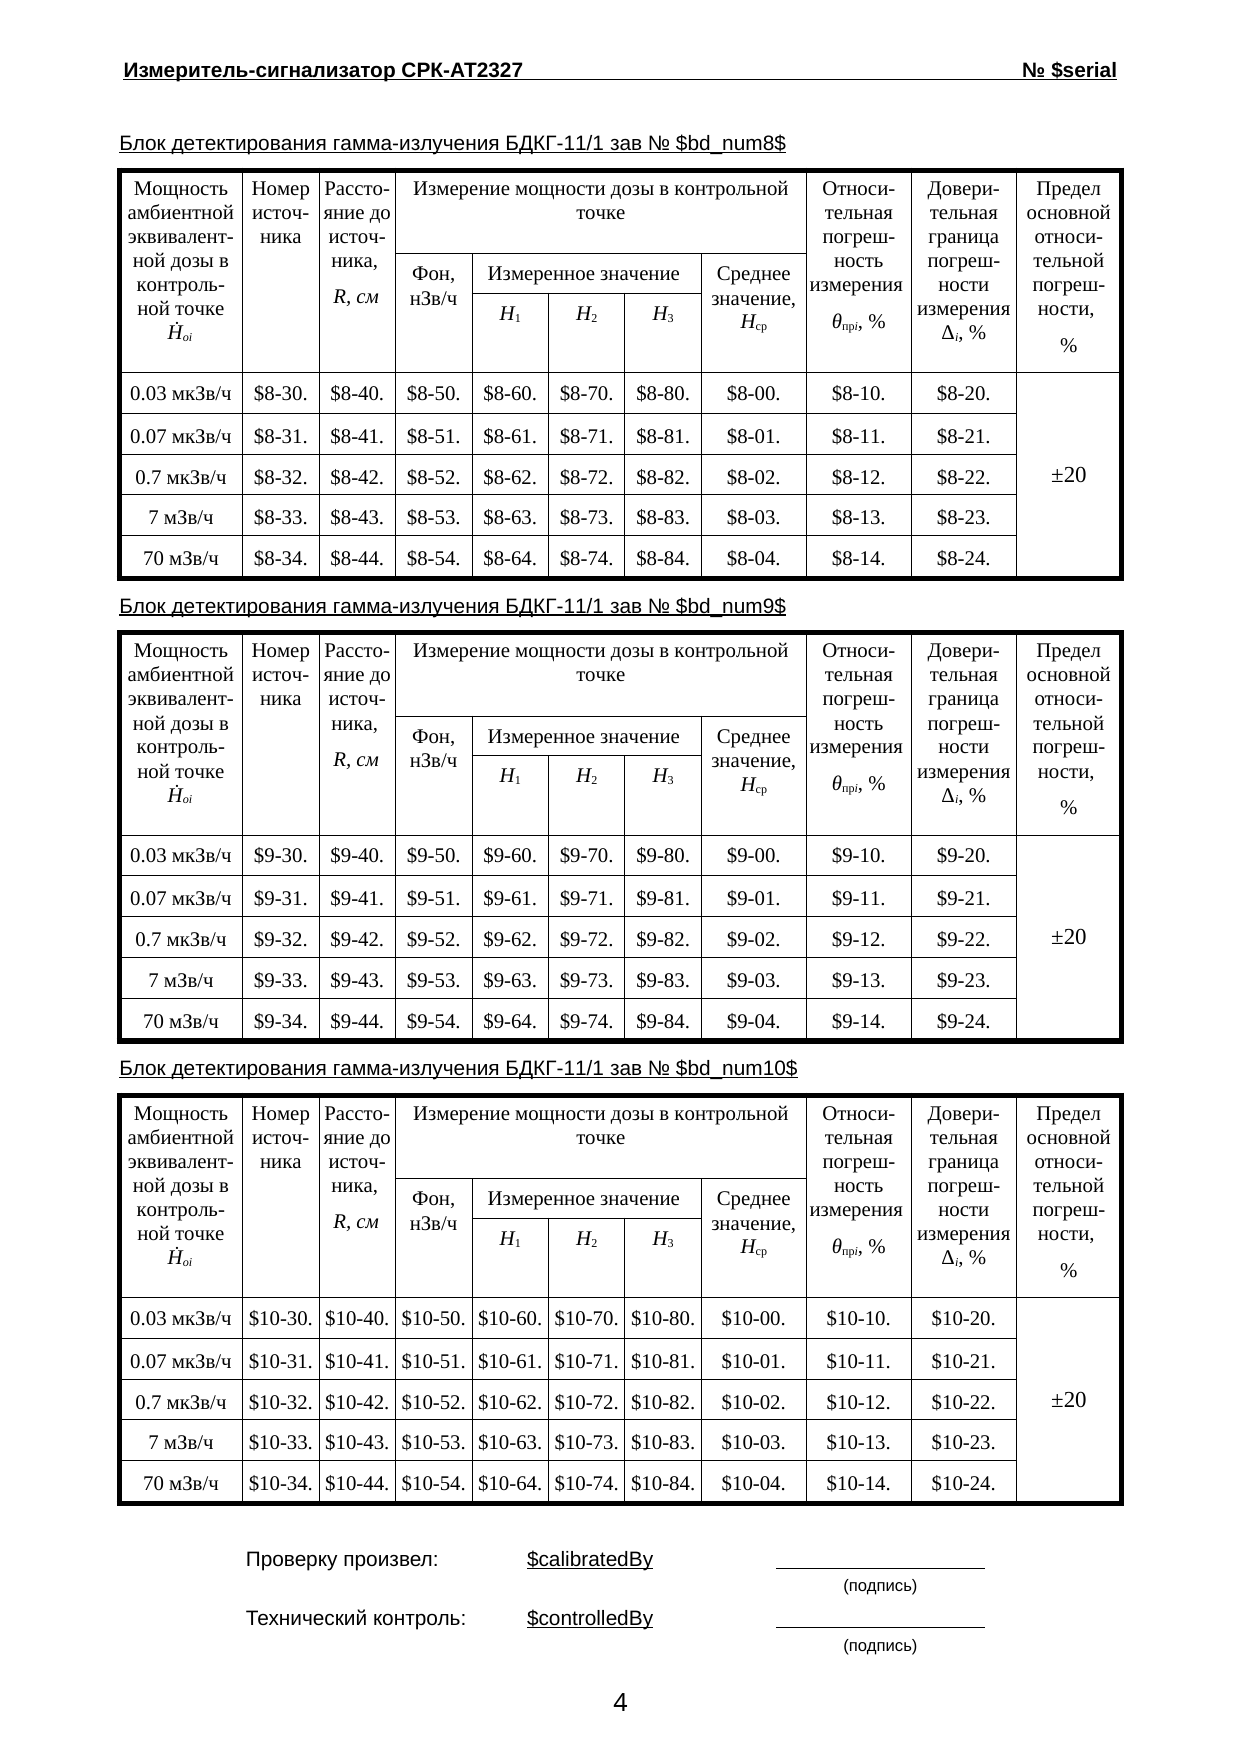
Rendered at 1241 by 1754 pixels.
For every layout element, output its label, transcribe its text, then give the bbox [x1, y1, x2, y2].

table_cell $10-14. [807, 1461, 911, 1501]
table_cell $9-53. [396, 958, 472, 998]
table_cell Среднее значение, Hср [702, 1179, 806, 1297]
table_cell $10-72. [549, 1380, 624, 1419]
table_cell Предел основной относи-тельной погреш-ности, % [1017, 635, 1119, 835]
table_cell $9-32. [243, 917, 319, 957]
table_cell [760, 1600, 1000, 1636]
table_cell $10-71. [549, 1339, 624, 1379]
table_cell Довери-тельная граница погреш-ности измерения Δi, % [912, 1098, 1016, 1297]
table_cell Фон, нЗв/ч [396, 1179, 472, 1297]
table_cell $9-43. [320, 958, 395, 998]
table_cell $9-14. [807, 999, 911, 1038]
table_cell $8-13. [807, 495, 911, 535]
table_cell Фон, нЗв/ч [396, 717, 472, 835]
table_cell $8-21. [912, 414, 1016, 454]
table_cell $9-44. [320, 999, 395, 1038]
table_cell $9-31. [243, 876, 319, 916]
table_cell $10-70. [549, 1298, 624, 1338]
table_cell [240, 1636, 521, 1659]
table_cell $8-04. [702, 536, 806, 576]
table_cell $8-02. [702, 455, 806, 494]
table_cell $8-22. [912, 455, 1016, 494]
table_cell $8-61. [473, 414, 548, 454]
table_cell $9-22. [912, 917, 1016, 957]
table_cell $10-80. [625, 1298, 701, 1338]
table_cell $9-84. [625, 999, 701, 1038]
table_cell $9-52. [396, 917, 472, 957]
table_cell $9-61. [473, 876, 548, 916]
table_header Проверку произвел: [240, 1541, 521, 1576]
table_cell 0.03 мкЗв/ч [122, 373, 242, 413]
table_cell Мощность амбиентной эквивалент-ной дозы в контроль-ной точке Ḣoi [122, 635, 242, 835]
table_cell $8-84. [625, 536, 701, 576]
table_cell $9-30. [243, 836, 319, 875]
table_cell 0.7 мкЗв/ч [122, 1380, 242, 1419]
table_cell $9-24. [912, 999, 1016, 1038]
table_cell $8-54. [396, 536, 472, 576]
table_cell Рассто-яние до источ-ника, R, см [320, 173, 395, 372]
table_cell [521, 1636, 760, 1659]
table_cell $9-50. [396, 836, 472, 875]
table_cell $8-42. [320, 455, 395, 494]
table_cell $10-74. [549, 1461, 624, 1501]
table_cell $10-62. [473, 1380, 548, 1419]
table_cell $10-41. [320, 1339, 395, 1379]
table_cell $10-60. [473, 1298, 548, 1338]
table_cell $9-83. [625, 958, 701, 998]
table_header Блок детектирования гамма-излучения БДКГ-11/1 зав № $bd_num8$ [119, 119, 1121, 167]
table_cell Фон, нЗв/ч [396, 254, 472, 372]
table_cell $9-12. [807, 917, 911, 957]
table_cell Рассто-яние до источ-ника, R, см [320, 635, 395, 835]
table_cell $8-74. [549, 536, 624, 576]
table_cell $8-53. [396, 495, 472, 535]
table_cell H1 [473, 294, 548, 372]
table_cell 0.03 мкЗв/ч [122, 1298, 242, 1338]
table_cell 0.07 мкЗв/ч [122, 876, 242, 916]
table_cell $10-00. [702, 1298, 806, 1338]
table_cell $8-83. [625, 495, 701, 535]
table_cell $10-22. [912, 1380, 1016, 1419]
table_cell Измеренное значение [473, 1179, 701, 1218]
table_cell $10-63. [473, 1420, 548, 1460]
table_cell $10-73. [549, 1420, 624, 1460]
table_cell Относи-тельная погреш-ность измерения θпрi, % [807, 173, 911, 372]
table_cell $8-44. [320, 536, 395, 576]
table_cell Рассто-яние до источ-ника, R, см [320, 1098, 395, 1297]
table_cell $8-32. [243, 455, 319, 494]
table_cell (подпись) [760, 1636, 1000, 1659]
table_cell $9-71. [549, 876, 624, 916]
table_cell $10-82. [625, 1380, 701, 1419]
table_cell 70 мЗв/ч [122, 536, 242, 576]
table_cell $8-60. [473, 373, 548, 413]
table_cell ±20 [1017, 1298, 1119, 1501]
table_cell $8-30. [243, 373, 319, 413]
table_cell Измерение мощности дозы в контрольной точке [396, 173, 806, 253]
table_cell $9-72. [549, 917, 624, 957]
table_cell $9-21. [912, 876, 1016, 916]
table_cell $controlledBy [521, 1600, 760, 1636]
table_cell Измерение мощности дозы в контрольной точке [396, 1098, 806, 1178]
table_cell $10-83. [625, 1420, 701, 1460]
table_cell $9-74. [549, 999, 624, 1038]
table_cell $10-23. [912, 1420, 1016, 1460]
table_cell $10-11. [807, 1339, 911, 1379]
table_cell 7 мЗв/ч [122, 495, 242, 535]
table_header $calibratedBy [521, 1541, 760, 1576]
table_cell $10-52. [396, 1380, 472, 1419]
table_cell $10-02. [702, 1380, 806, 1419]
table_cell $8-11. [807, 414, 911, 454]
table_header [760, 1541, 1000, 1576]
table_cell $8-70. [549, 373, 624, 413]
table_cell $9-62. [473, 917, 548, 957]
table_cell $8-31. [243, 414, 319, 454]
table_cell H1 [473, 1219, 548, 1297]
table_cell $9-41. [320, 876, 395, 916]
table_cell $9-34. [243, 999, 319, 1038]
table_cell H2 [549, 1219, 624, 1297]
table_cell Технический контроль: [240, 1600, 521, 1636]
table_cell $10-32. [243, 1380, 319, 1419]
table_cell $8-33. [243, 495, 319, 535]
table_cell $9-00. [702, 836, 806, 875]
table_cell $10-21. [912, 1339, 1016, 1379]
table_cell H1 [473, 756, 548, 835]
table_cell $10-20. [912, 1298, 1016, 1338]
table_cell H3 [625, 1219, 701, 1297]
table_cell $9-01. [702, 876, 806, 916]
table_cell $8-24. [912, 536, 1016, 576]
table_cell Измерение мощности дозы в контрольной точке [396, 635, 806, 716]
table_cell $9-70. [549, 836, 624, 875]
table_cell $8-71. [549, 414, 624, 454]
table_cell $9-42. [320, 917, 395, 957]
table_cell $8-12. [807, 455, 911, 494]
table_cell [240, 1576, 521, 1600]
table_cell $10-43. [320, 1420, 395, 1460]
table_cell H2 [549, 294, 624, 372]
table_cell $9-13. [807, 958, 911, 998]
table_cell $8-23. [912, 495, 1016, 535]
table_cell Номер источ-ника [243, 173, 319, 372]
table_cell $8-40. [320, 373, 395, 413]
table_cell $10-54. [396, 1461, 472, 1501]
table_cell $9-51. [396, 876, 472, 916]
table_cell $10-10. [807, 1298, 911, 1338]
table_cell $10-03. [702, 1420, 806, 1460]
table_cell (подпись) [760, 1576, 1000, 1600]
table_cell $10-31. [243, 1339, 319, 1379]
table_cell $9-81. [625, 876, 701, 916]
table_cell $8-20. [912, 373, 1016, 413]
table_cell Относи-тельная погреш-ность измерения θпрi, % [807, 635, 911, 835]
table_cell $8-03. [702, 495, 806, 535]
table_cell $9-33. [243, 958, 319, 998]
table_cell Предел основной относи-тельной погреш-ности, % [1017, 1098, 1119, 1297]
table_cell Измеренное значение [473, 717, 701, 755]
table_cell Измеренное значение [473, 254, 701, 293]
table_cell Предел основной относи-тельной погреш-ности, % [1017, 173, 1119, 372]
table_cell H2 [549, 756, 624, 835]
table_cell $10-51. [396, 1339, 472, 1379]
table_cell 0.7 мкЗв/ч [122, 917, 242, 957]
table_cell Довери-тельная граница погреш-ности измерения Δi, % [912, 635, 1016, 835]
table_cell $8-72. [549, 455, 624, 494]
table_cell $9-04. [702, 999, 806, 1038]
table_cell $8-01. [702, 414, 806, 454]
table_cell ±20 [1017, 836, 1119, 1038]
table_cell 0.03 мкЗв/ч [122, 836, 242, 875]
table_cell $9-11. [807, 876, 911, 916]
table_cell $9-20. [912, 836, 1016, 875]
table_cell $8-73. [549, 495, 624, 535]
table_cell $8-51. [396, 414, 472, 454]
table_cell ±20 [1017, 373, 1119, 576]
table_cell $10-33. [243, 1420, 319, 1460]
table_cell $8-52. [396, 455, 472, 494]
table_cell $8-14. [807, 536, 911, 576]
table_cell $10-01. [702, 1339, 806, 1379]
table_cell $9-80. [625, 836, 701, 875]
table_cell 0.07 мкЗв/ч [122, 1339, 242, 1379]
table_cell $10-44. [320, 1461, 395, 1501]
table_cell Номер источ-ника [243, 1098, 319, 1297]
table_cell $9-54. [396, 999, 472, 1038]
table_cell Номер источ-ника [243, 635, 319, 835]
table_cell $10-53. [396, 1420, 472, 1460]
table_cell $10-40. [320, 1298, 395, 1338]
table_cell $10-13. [807, 1420, 911, 1460]
table_cell $10-81. [625, 1339, 701, 1379]
table_cell $8-43. [320, 495, 395, 535]
table_cell $9-63. [473, 958, 548, 998]
table_cell $10-61. [473, 1339, 548, 1379]
table_cell $8-63. [473, 495, 548, 535]
table_cell $9-40. [320, 836, 395, 875]
table_cell $9-82. [625, 917, 701, 957]
table_cell 7 мЗв/ч [122, 1420, 242, 1460]
table_cell $10-84. [625, 1461, 701, 1501]
table_header Блок детектирования гамма-излучения БДКГ-11/1 зав № $bd_num10$ [119, 1044, 1121, 1092]
table_cell $9-10. [807, 836, 911, 875]
table_cell 0.7 мкЗв/ч [122, 455, 242, 494]
table_cell Среднее значение, Hср [702, 717, 806, 835]
table_cell $8-82. [625, 455, 701, 494]
table_cell $8-62. [473, 455, 548, 494]
table_cell 70 мЗв/ч [122, 999, 242, 1038]
table_cell $8-41. [320, 414, 395, 454]
table_cell $10-42. [320, 1380, 395, 1419]
table_cell $9-60. [473, 836, 548, 875]
table_cell $8-64. [473, 536, 548, 576]
table_cell Довери-тельная граница погреш-ности измерения Δi, % [912, 173, 1016, 372]
table_cell 0.07 мкЗв/ч [122, 414, 242, 454]
table_cell H3 [625, 756, 701, 835]
table_cell $10-64. [473, 1461, 548, 1501]
table_header Блок детектирования гамма-излучения БДКГ-11/1 зав № $bd_num9$ [119, 581, 1121, 630]
table_cell $10-12. [807, 1380, 911, 1419]
table_cell $8-10. [807, 373, 911, 413]
table_cell $10-50. [396, 1298, 472, 1338]
table_cell $8-81. [625, 414, 701, 454]
table_cell $10-34. [243, 1461, 319, 1501]
table_cell $10-30. [243, 1298, 319, 1338]
table_cell $10-24. [912, 1461, 1016, 1501]
table_cell $9-02. [702, 917, 806, 957]
table_cell $9-03. [702, 958, 806, 998]
table_cell $8-50. [396, 373, 472, 413]
table_cell Мощность амбиентной эквивалент-ной дозы в контроль-ной точке Ḣoi [122, 173, 242, 372]
table_cell Среднее значение, Hср [702, 254, 806, 372]
table_cell 70 мЗв/ч [122, 1461, 242, 1501]
table_cell $8-80. [625, 373, 701, 413]
table_cell $9-64. [473, 999, 548, 1038]
table_cell Относи-тельная погреш-ность измерения θпрi, % [807, 1098, 911, 1297]
table_cell H3 [625, 294, 701, 372]
table_cell $9-73. [549, 958, 624, 998]
table_cell 7 мЗв/ч [122, 958, 242, 998]
table_cell $8-34. [243, 536, 319, 576]
table_cell [521, 1576, 760, 1600]
table_cell $10-04. [702, 1461, 806, 1501]
table_cell $9-23. [912, 958, 1016, 998]
table_cell Мощность амбиентной эквивалент-ной дозы в контроль-ной точке Ḣoi [122, 1098, 242, 1297]
table_cell $8-00. [702, 373, 806, 413]
